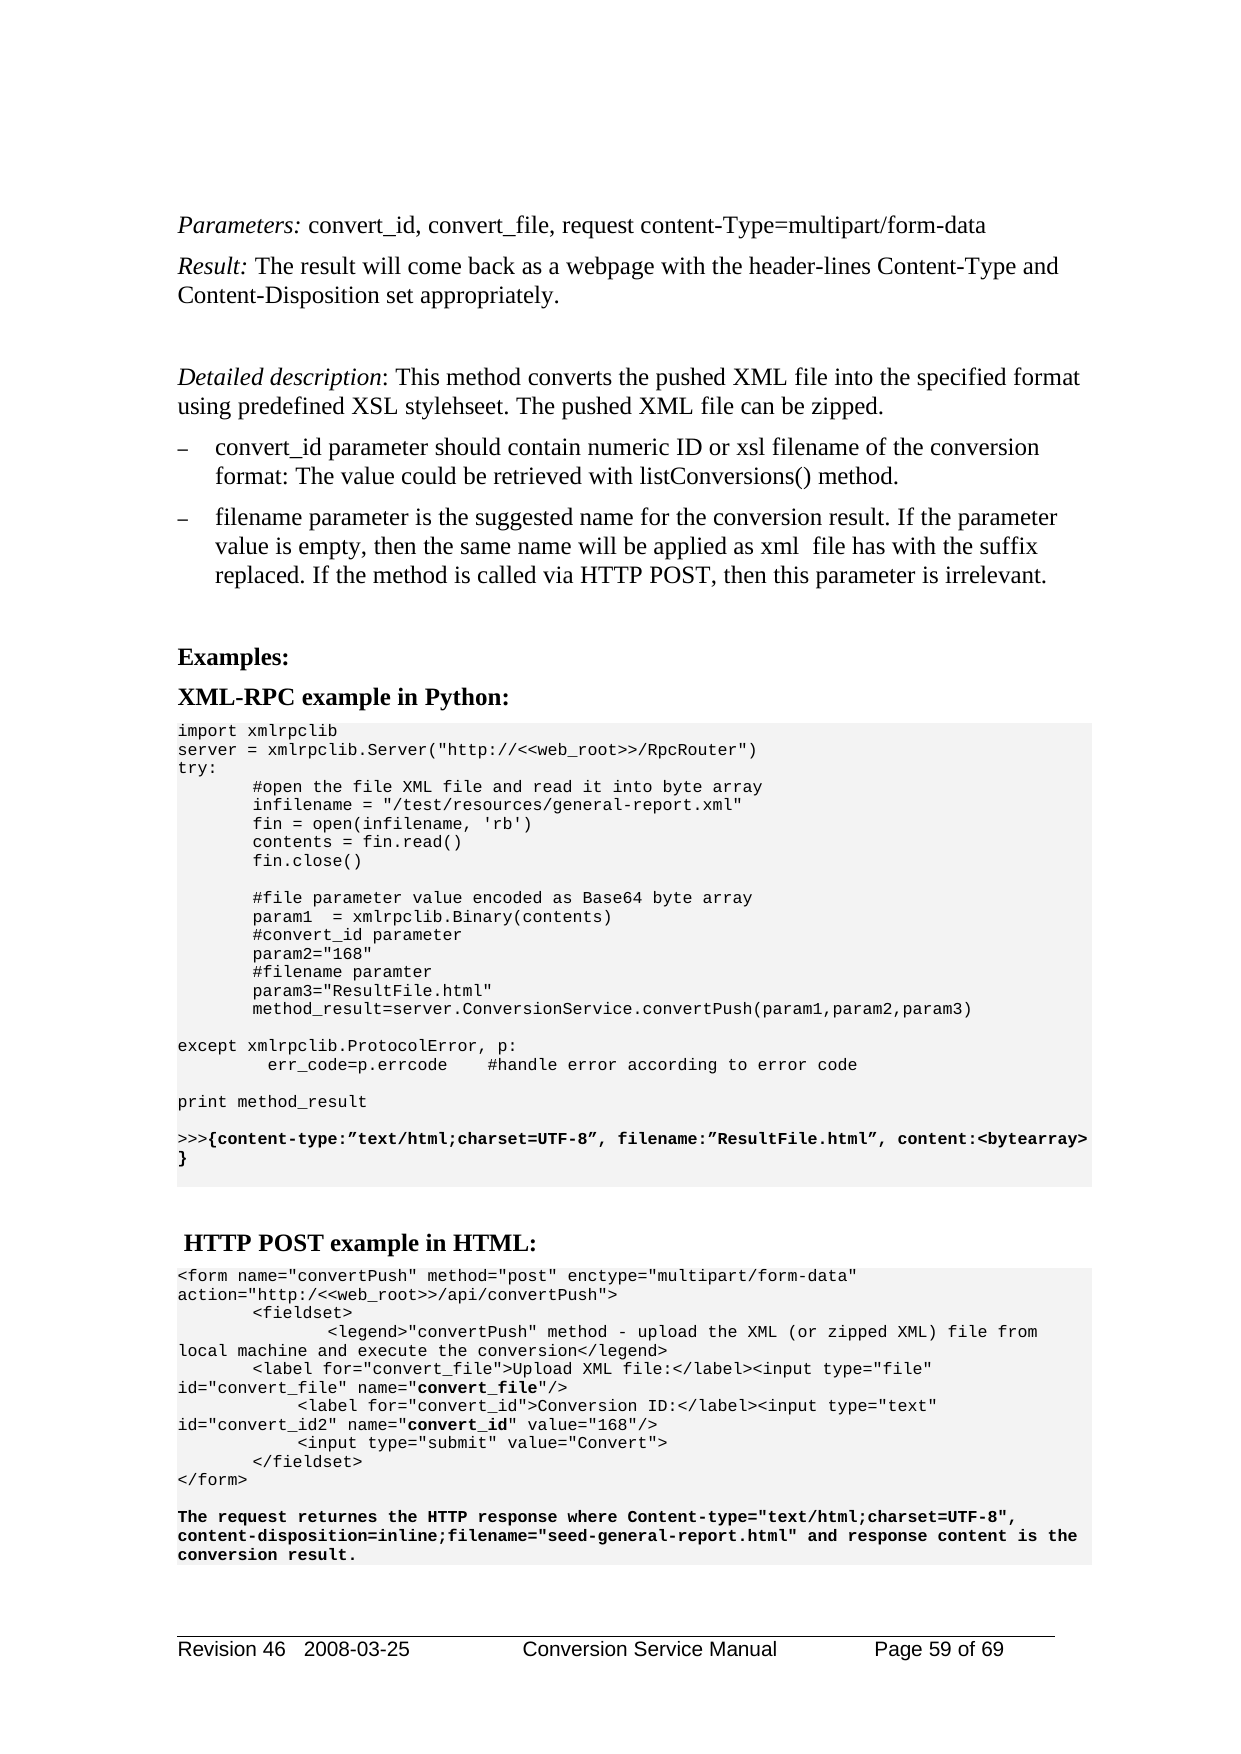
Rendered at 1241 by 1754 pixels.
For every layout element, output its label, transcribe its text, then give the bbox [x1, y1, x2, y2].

list #filename paramter [177, 964, 1092, 983]
list <input type="submit" value="Convert"> [177, 1435, 1092, 1454]
list param3="ResultFile.html" [177, 983, 1092, 1001]
list <fieldset> <legend>"convertPush" method - upload the XML (or zipped XML) file from local machine and execute the conversion</legend> <label for="convert_file">Upload XML file:</label><input type="file" id="convert_file" name="convert_file"/> [177, 1305, 1092, 1398]
list fin.close() [177, 853, 1092, 871]
list >>>{content-type:”text/html;charset=UTF-8”, filename:”ResultFile.html”, content:<bytearray> } [177, 1131, 1092, 1168]
list param1 = xmlrpclib.Binary(contents) [177, 908, 1092, 927]
list #open the file XML file and read it into byte array [177, 779, 1092, 797]
list contents = fin.read() [177, 834, 1092, 853]
list <label for="convert_id">Conversion ID:</label><input type="text" id="convert_id2" name="convert_id" value="168"/> [177, 1398, 1092, 1435]
list except xmlrpclib.ProtocolError, p: [177, 1038, 1092, 1057]
list err_code=p.errcode #handle error according to error code [177, 1057, 1092, 1075]
text HTTP POST example in HTML: [177, 1227, 1092, 1256]
list infilename = "/test/resources/general-report.xml" [177, 797, 1092, 816]
text Parameters: convert_id, convert_file, request content-Type=multipart/form-data [177, 210, 1092, 239]
text Result: The result will come back as a webpage with the header-lines Content-Type and Content-Disposition set appropriately. [177, 251, 1092, 309]
list param2="168" [177, 946, 1092, 964]
list try: [177, 760, 1092, 779]
list <form name="convertPush" method="post" enctype="multipart/form-data" action="http:/<<web_root>>/api/convertPush"> [177, 1268, 1092, 1305]
list #file parameter value encoded as Base64 byte array [177, 890, 1092, 908]
list </fieldset> </form> [177, 1454, 1092, 1491]
list server = xmlrpclib.Server("http://<<web_root>>/RpcRouter") [177, 742, 1092, 760]
text Detailed description: This method converts the pushed XML file into the specified format using predefined XSL stylehseet. The pushed XML file can be zipped. [177, 362, 1092, 420]
list fin = open(infilename, 'rb') [177, 816, 1092, 834]
text XML-RPC example in Python: [177, 682, 1092, 711]
list import xmlrpclib [177, 723, 1092, 742]
list method_result=server.ConversionService.convertPush(param1,param2,param3) [177, 1001, 1092, 1020]
text Examples: [177, 641, 1092, 670]
list convert_id parameter should contain numeric ID or xsl filename of the conversion format: The value could be retrieved with listConversions() method. [177, 432, 1092, 490]
list #convert_id parameter [177, 927, 1092, 946]
text The request returnes the HTTP response where Content-type="text/html;charset=UTF-8", content-disposition=inline;filename="seed-general-report.html" and response content is the conversion result. [177, 1509, 1092, 1565]
list filename parameter is the suggested name for the conversion result. If the parameter value is empty, then the same name will be applied as xml file has with the suffix replaced. If the method is called via HTTP POST, then this parameter is irrelevant. [177, 502, 1092, 589]
list print method_result [177, 1094, 1092, 1112]
